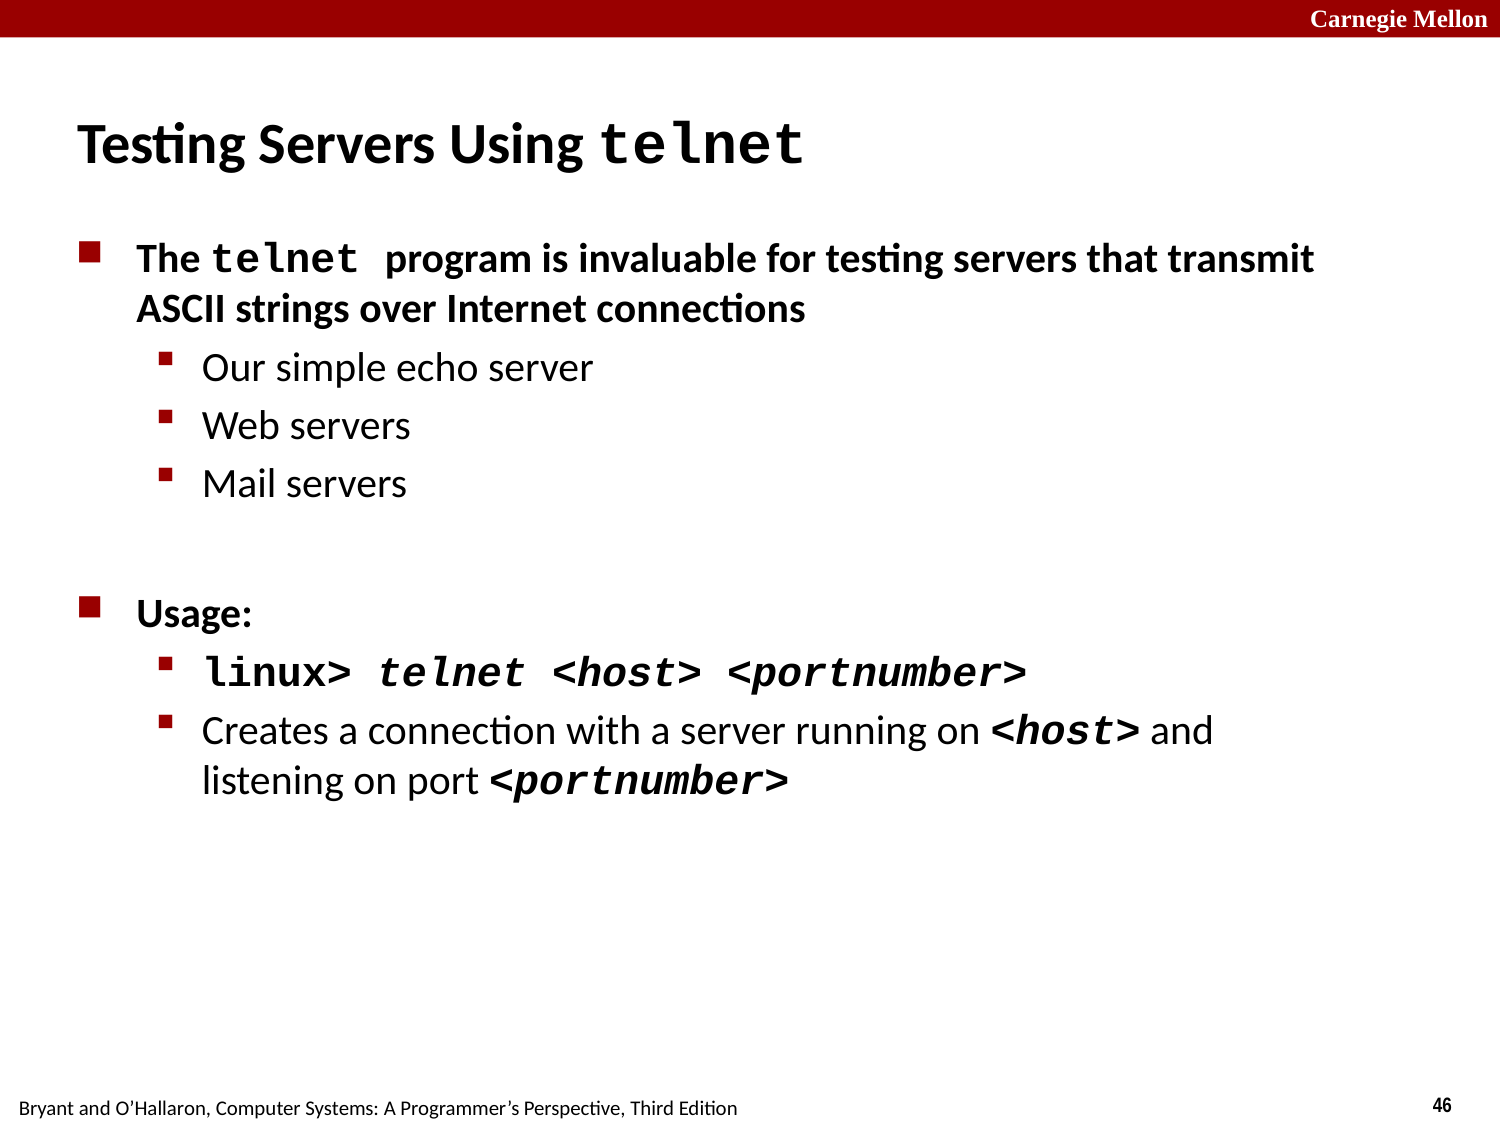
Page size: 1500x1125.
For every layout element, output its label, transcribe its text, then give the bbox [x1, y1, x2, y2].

title Testing Servers Using telnet [62, 93, 1297, 188]
list The telnet program is invaluable for testing servers that transmit ASCII strings over Internet connections Our simple echo server Web servers Mail servers Usage: linux> telnet <host> <portnumber> Creates a connection with a server running on <host> and listening on port <portnumber> [65, 223, 1361, 1040]
